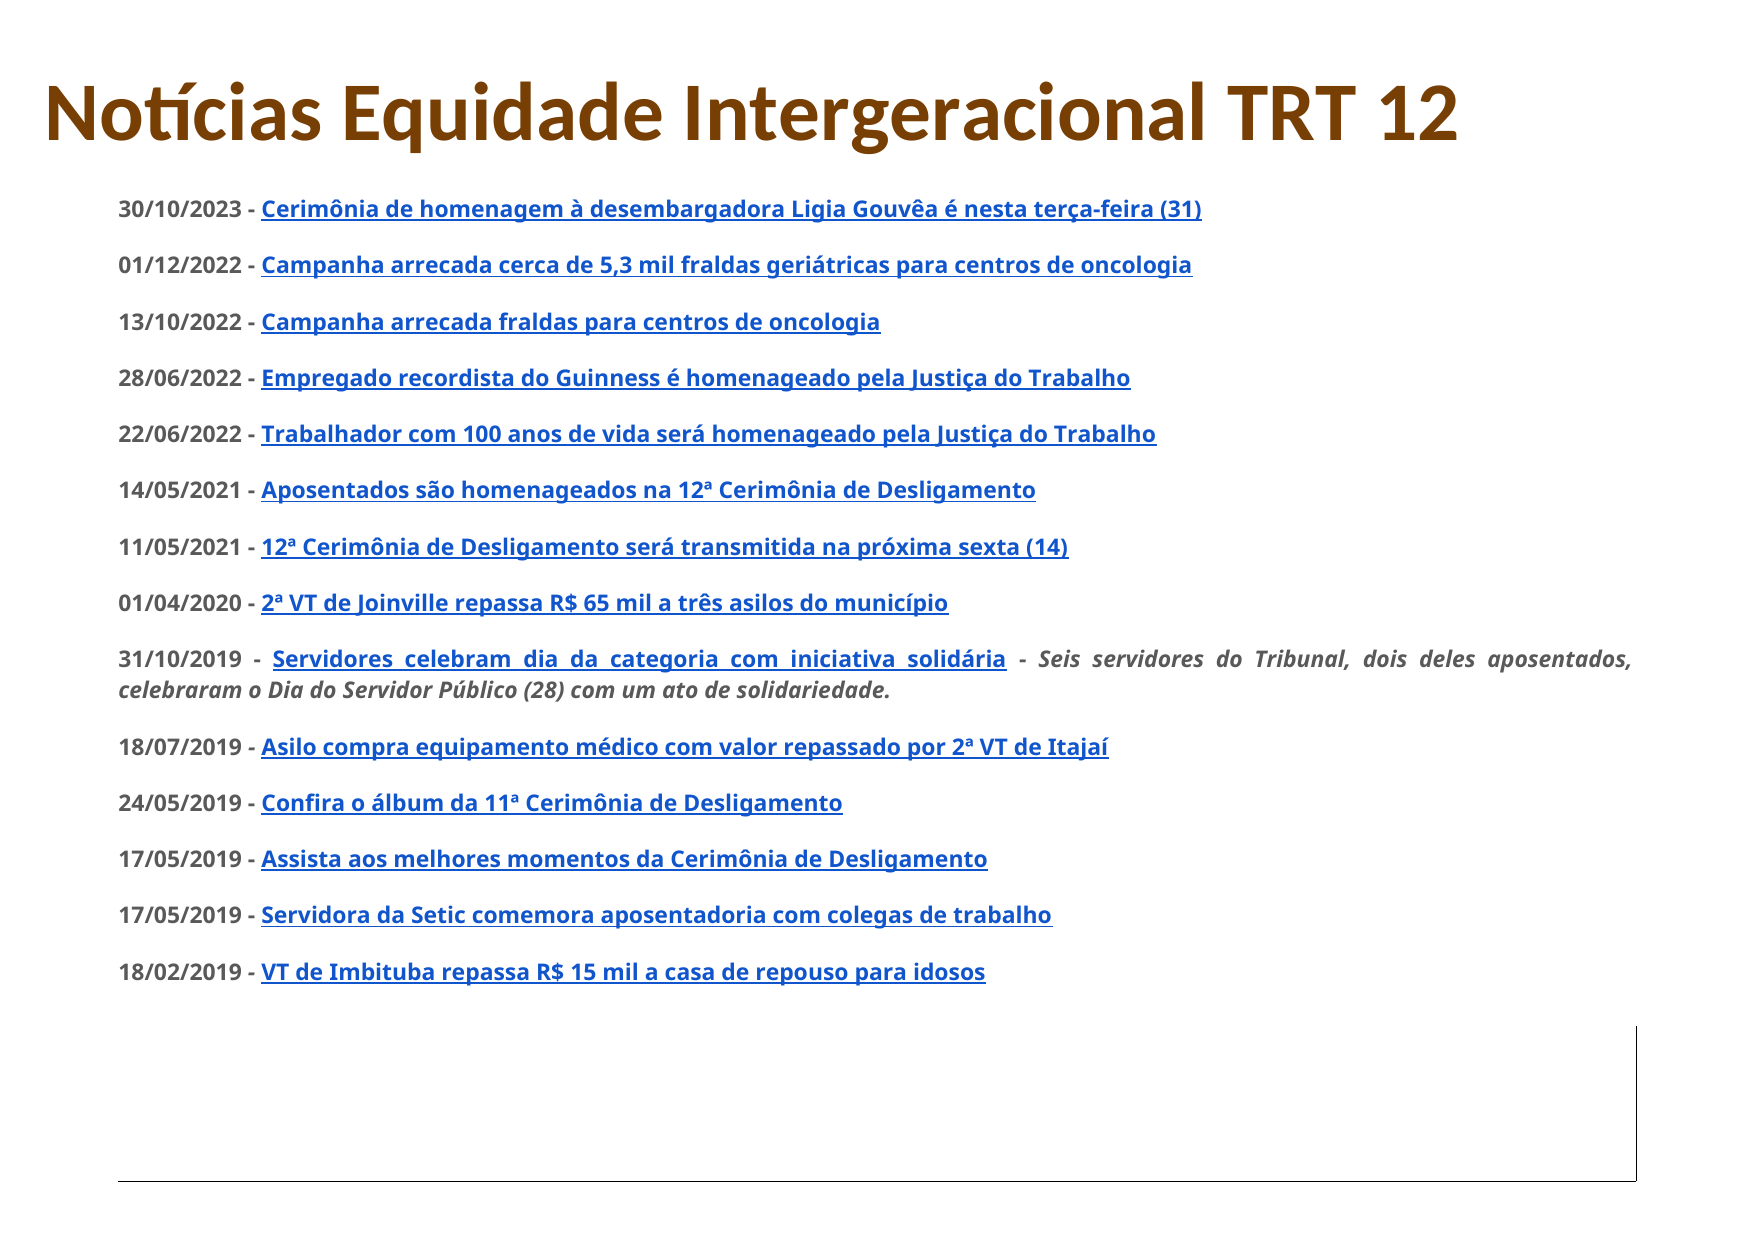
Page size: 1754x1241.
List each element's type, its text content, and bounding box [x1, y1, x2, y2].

text 17/05/2019 - Servidora da Setic comemora aposentadoria com colegas de trabalho [118, 899, 1636, 930]
text 24/05/2019 - Confira o álbum da 11ª Cerimônia de Desligamento [118, 787, 1636, 818]
text 13/10/2022 - Campanha arrecada fraldas para centros de oncologia [118, 305, 1636, 337]
text 18/07/2019 - Asilo compra equipamento médico com valor repassado por 2ª VT de Itajaí [118, 730, 1636, 762]
text 28/06/2022 - Empregado recordista do Guinness é homenageado pela Justiça do Trabalho [118, 362, 1636, 393]
text 17/05/2019 - Assista aos melhores momentos da Cerimônia de Desligamento [118, 843, 1636, 874]
text 11/05/2021 - 12ª Cerimônia de Desligamento será transmitida na próxima sexta (14) [118, 530, 1636, 562]
text 30/10/2023 - Cerimônia de homenagem à desembargadora Ligia Gouvêa é nesta terça-feira (31) [118, 193, 1636, 224]
text 14/05/2021 - Aposentados são homenageados na 12ª Cerimônia de Desligamento [118, 474, 1636, 505]
text 01/12/2022 - Campanha arrecada cerca de 5,3 mil fraldas geriátricas para centros de oncologia [118, 249, 1636, 280]
text 31/10/2019 - Servidores celebram dia da categoria com iniciativa solidária - Seis servidores do Tribunal, dois deles aposentados, celebraram o Dia do Servidor Público (28) com um ato de solidariedade. [118, 643, 1636, 705]
text 01/04/2020 - 2ª VT de Joinville repassa R$ 65 mil a três asilos do município [118, 587, 1636, 618]
text 18/02/2019 - VT de Imbituba repassa R$ 15 mil a casa de repouso para idosos [118, 955, 1636, 987]
text 22/06/2022 - Trabalhador com 100 anos de vida será homenageado pela Justiça do Trabalho [118, 418, 1636, 449]
text Notícias Equidade Intergeracional TRT 12 [44, 59, 1636, 161]
